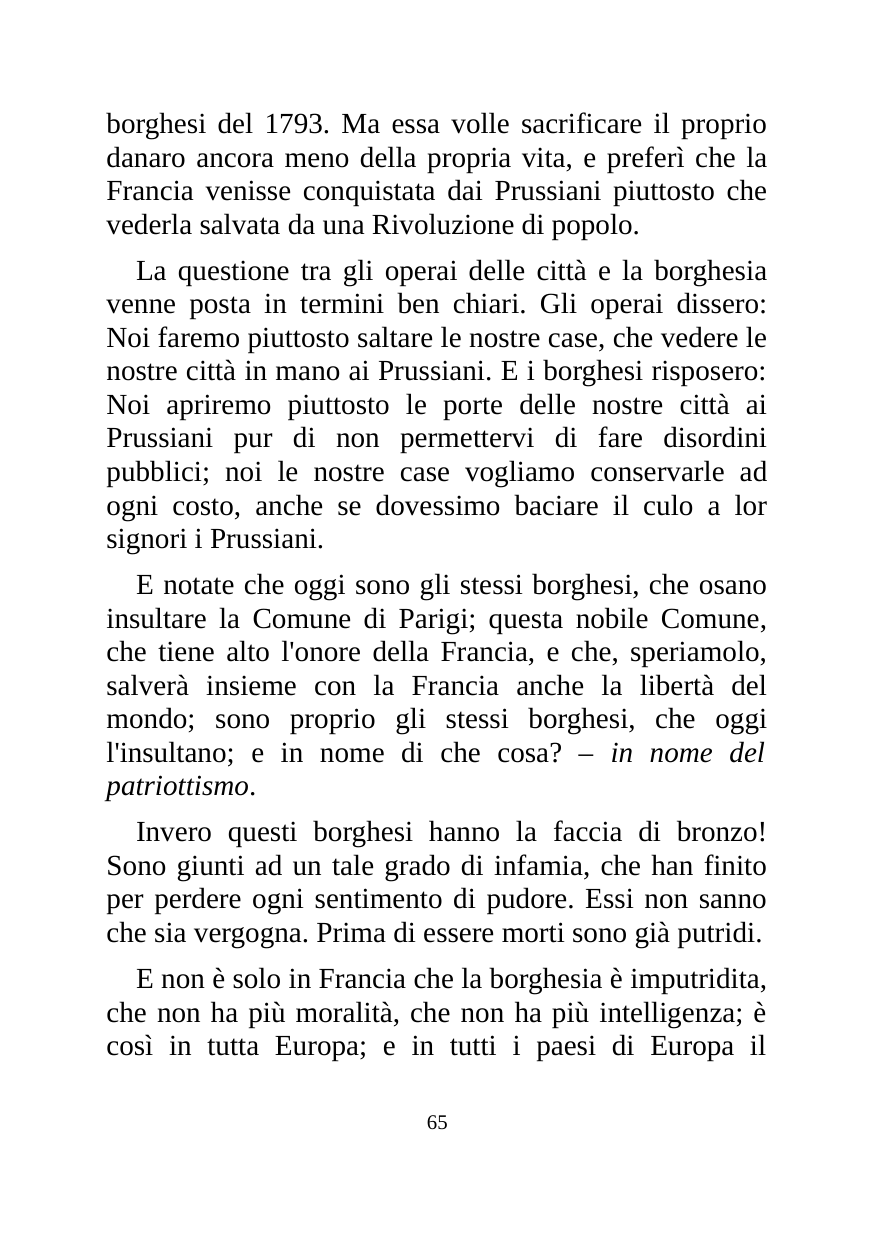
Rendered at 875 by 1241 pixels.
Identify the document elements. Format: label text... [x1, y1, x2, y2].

text E notate che oggi sono gli stessi borghesi, che osano insultare la Comune di Parigi; questa nobile Comune, che tiene alto l'onore della Francia, e che, speriamolo, salverà insieme con la Francia anche la libertà del mondo; sono proprio gli stessi borghesi, che oggi l'insultano; e in nome di che cosa? – in nome del patriottismo. [106, 567, 768, 802]
text Invero questi borghesi hanno la faccia di bronzo! Sono giunti ad un tale grado di infamia, che han finito per perdere ogni sentimento di pudore. Essi non sanno che sia vergogna. Prima di essere morti sono già putridi. [106, 814, 768, 949]
text E non è solo in Francia che la borghesia è imputridita, che non ha più moralità, che non ha più intelligenza; è così in tutta Europa; e in tutti i paesi di Europa il [106, 961, 768, 1062]
text borghesi del 1793. Ma essa volle sacrificare il proprio danaro ancora meno della propria vita, e preferì che la Francia venisse conquistata dai Prussiani piuttosto che vederla salvata da una Rivoluzione di popolo. [106, 106, 768, 240]
text La questione tra gli operai delle città e la borghesia venne posta in termini ben chiari. Gli operai dissero: Noi faremo piuttosto saltare le nostre case, che vedere le nostre città in mano ai Prussiani. E i borghesi risposero: Noi apriremo piuttosto le porte delle nostre città ai Prussiani pur di non permettervi di fare disordini pubblici; noi le nostre case vogliamo conservarle ad ogni costo, anche se dovessimo baciare il culo a lor signori i Prussiani. [106, 253, 768, 555]
